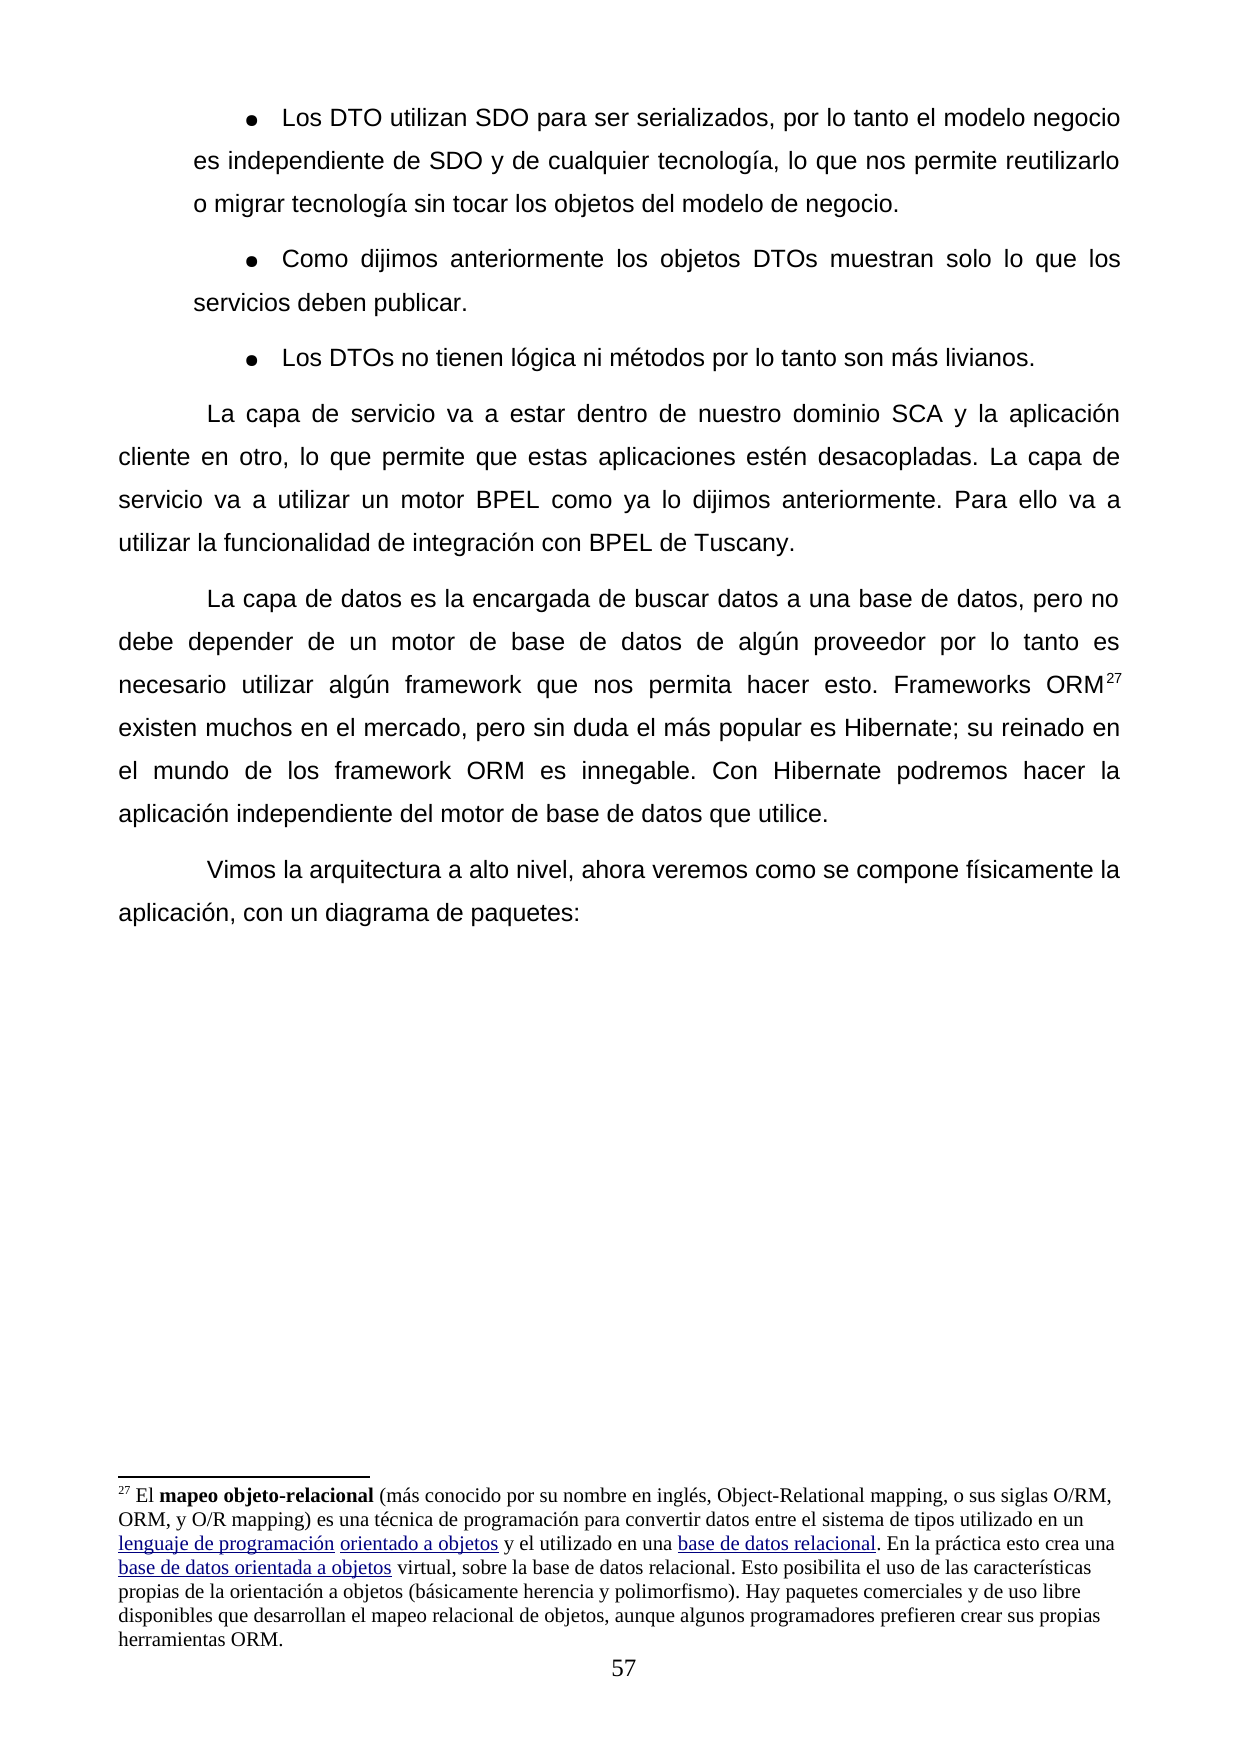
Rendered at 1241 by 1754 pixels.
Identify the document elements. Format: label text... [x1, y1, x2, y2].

list Los DTOs no tienen lógica ni métodos por lo tanto son más livianos. [156, 343, 1122, 372]
text La capa de datos es la encargada de buscar datos a una base de datos, pero no debe depender de un motor de base de datos de algún proveedor por lo tanto es necesario utilizar algún framework que nos permita hacer esto. Frameworks ORM existen muchos en el mercado, pero sin duda el más popular es Hibernate; su reinado en el mundo de los framework ORM es innegable. Con Hibernate podremos hacer la aplicación independiente del motor de base de datos que utilice. [118, 584, 1122, 828]
text La capa de servicio va a estar dentro de nuestro dominio SCA y la aplicación cliente en otro, lo que permite que estas aplicaciones estén desacopladas. La capa de servicio va a utilizar un motor BPEL como ya lo dijimos anteriormente. Para ello va a utilizar la funcionalidad de integración con BPEL de Tuscany. [118, 399, 1122, 557]
list Como dijimos anteriormente los objetos DTOs muestran solo lo que los servicios deben publicar. [156, 244, 1122, 316]
text El mapeo objeto-relacional (más conocido por su nombre en inglés, Object-Relational mapping, o sus siglas O/RM, ORM, y O/R mapping) es una técnica de programación para convertir datos entre el sistema de tipos utilizado en un lenguaje de programación orientado a objetos y el utilizado en una base de datos relacional. En la práctica esto crea una base de datos orientada a objetos virtual, sobre la base de datos relacional. Esto posibilita el uso de las características propias de la orientación a objetos (básicamente herencia y polimorfismo). Hay paquetes comerciales y de uso libre disponibles que desarrollan el mapeo relacional de objetos, aunque algunos programadores prefieren crear sus propias herramientas ORM. [118, 1483, 1122, 1651]
list Los DTO utilizan SDO para ser serializados, por lo tanto el modelo negocio es independiente de SDO y de cualquier tecnología, lo que nos permite reutilizarlo o migrar tecnología sin tocar los objetos del modelo de negocio. [156, 103, 1122, 218]
text Vimos la arquitectura a alto nivel, ahora veremos como se compone físicamente la aplicación, con un diagrama de paquetes: [118, 855, 1122, 927]
